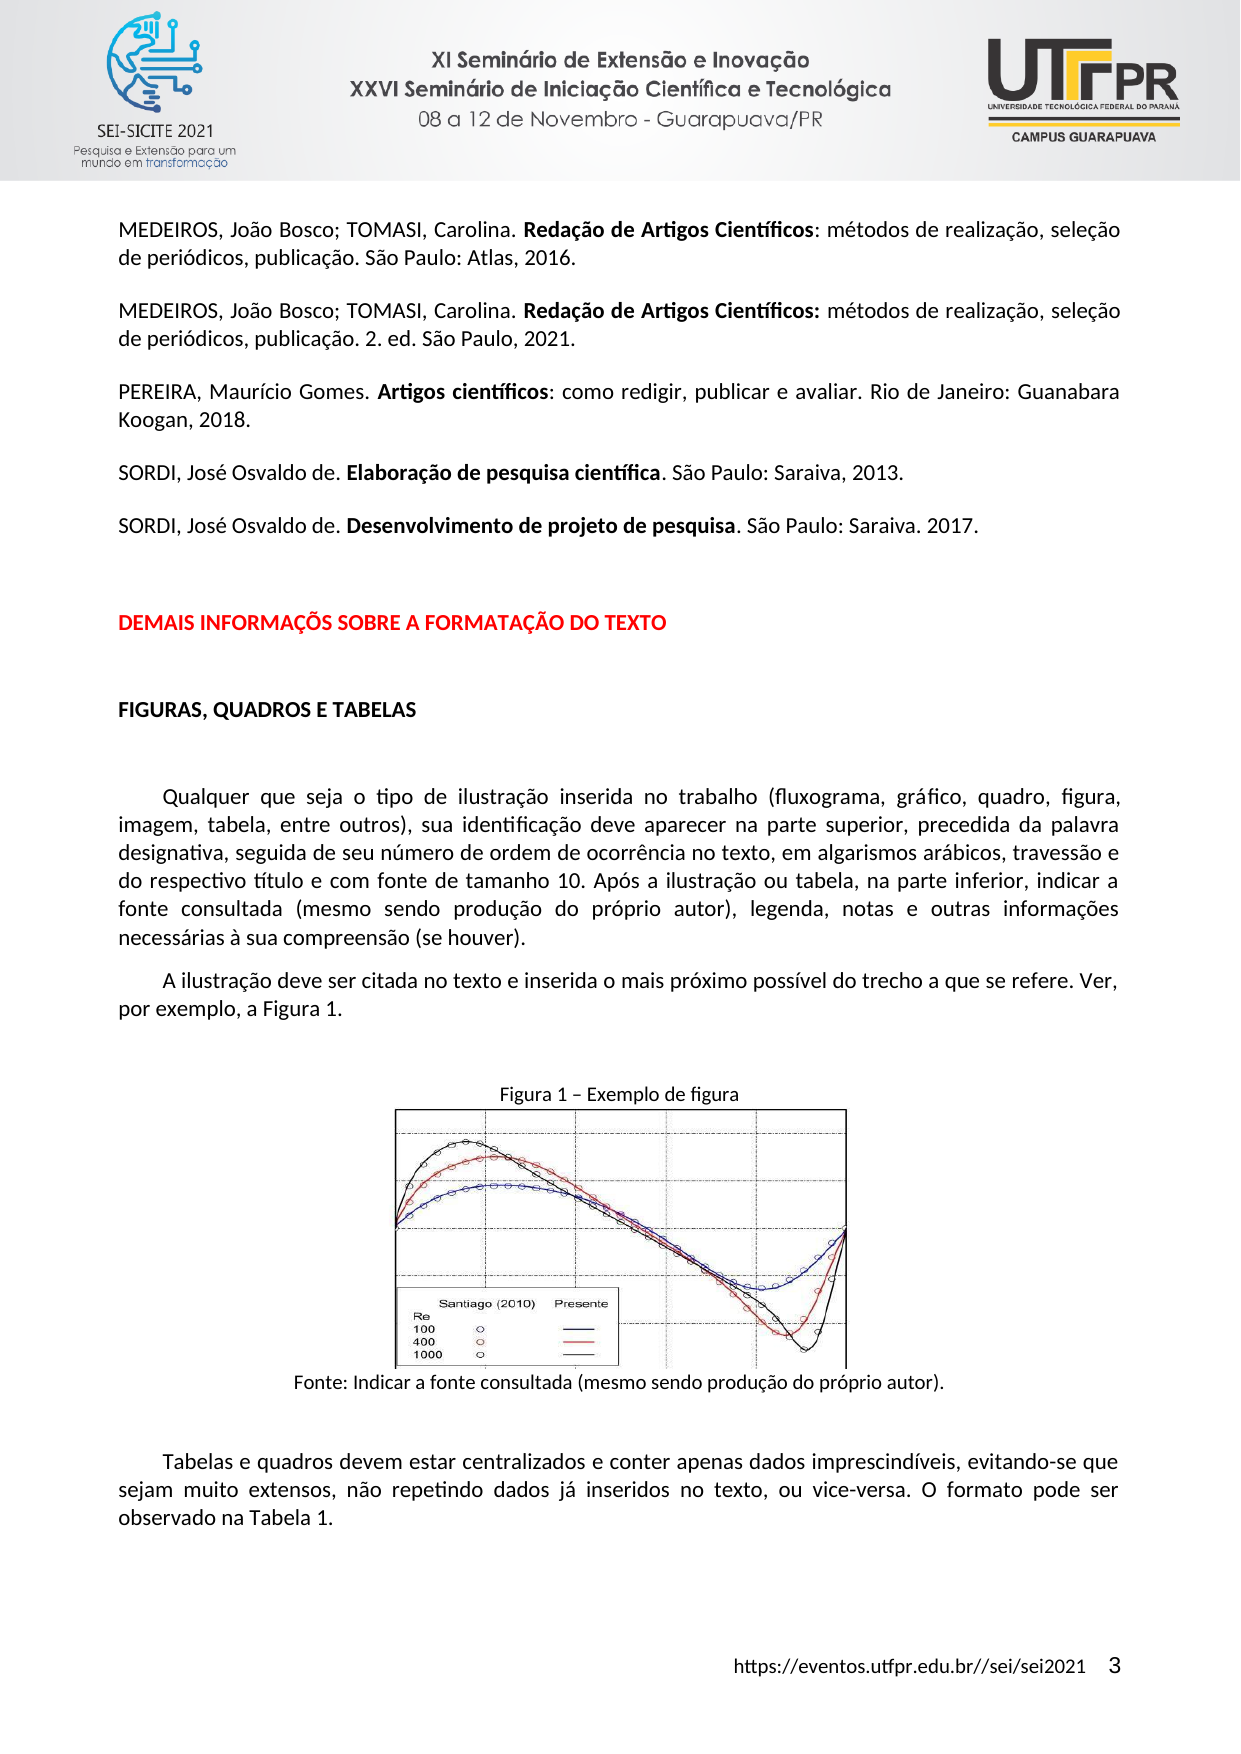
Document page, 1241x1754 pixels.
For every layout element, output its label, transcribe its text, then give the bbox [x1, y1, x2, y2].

picture [388, 1107, 850, 1369]
text MEDEIROS, João Bosco; TOMASI, Carolina. Redação de Artigos Científicos: métodos de realização, seleção de periódicos, publicação. 2. ed. São Paulo, 2021. [118, 296, 1121, 352]
text MEDEIROS, João Bosco; TOMASI, Carolina. Redação de Artigos Científicos: métodos de realização, seleção de periódicos, publicação. São Paulo: Atlas, 2016. [118, 215, 1121, 271]
text Tabelas e quadros devem estar centralizados e conter apenas dados imprescindíveis, evitando-se que sejam muito extensos, não repetindo dados já inseridos no texto, ou vice-versa. O formato pode ser observado na Tabela 1. [118, 1447, 1121, 1531]
picture [0, 0, 1241, 181]
text SORDI, José Osvaldo de. Elaboração de pesquisa científica. São Paulo: Saraiva, 2013. [118, 458, 1121, 486]
text Fonte: Indicar a fonte consultada (mesmo sendo produção do próprio autor). [118, 1369, 1121, 1394]
text A ilustração deve ser citada no texto e inserida o mais próximo possível do trecho a que se refere. Ver, por exemplo, a Figura 1. [118, 966, 1121, 1022]
text PEREIRA, Maurício Gomes. Artigos científicos: como redigir, publicar e avaliar. Rio de Janeiro: Guanabara Koogan, 2018. [118, 377, 1121, 433]
text SORDI, José Osvaldo de. Desenvolvimento de projeto de pesquisa. São Paulo: Saraiva. 2017. [118, 511, 1121, 539]
text DEMAIS INFORMAÇÕS SOBRE A FORMATAÇÃO DO TEXTO [118, 608, 1121, 636]
text Qualquer que seja o tipo de ilustração inserida no trabalho (ﬂuxograma, gráﬁco, quadro, ﬁgura, imagem, tabela, entre outros), sua identiﬁcação deve aparecer na parte superior, precedida da palavra designativa, seguida de seu número de ordem de ocorrência no texto, em algarismos arábicos, travessão e do respectivo título e com fonte de tamanho 10. Após a ilustração ou tabela, na parte inferior, indicar a fonte consultada (mesmo sendo produção do próprio autor), legenda, notas e outras informações necessárias à sua compreensão (se houver). [118, 782, 1121, 951]
text FIGURAS, QUADROS E TABELAS [118, 695, 1121, 723]
text Figura 1 – Exemplo de figura [118, 1082, 1121, 1107]
